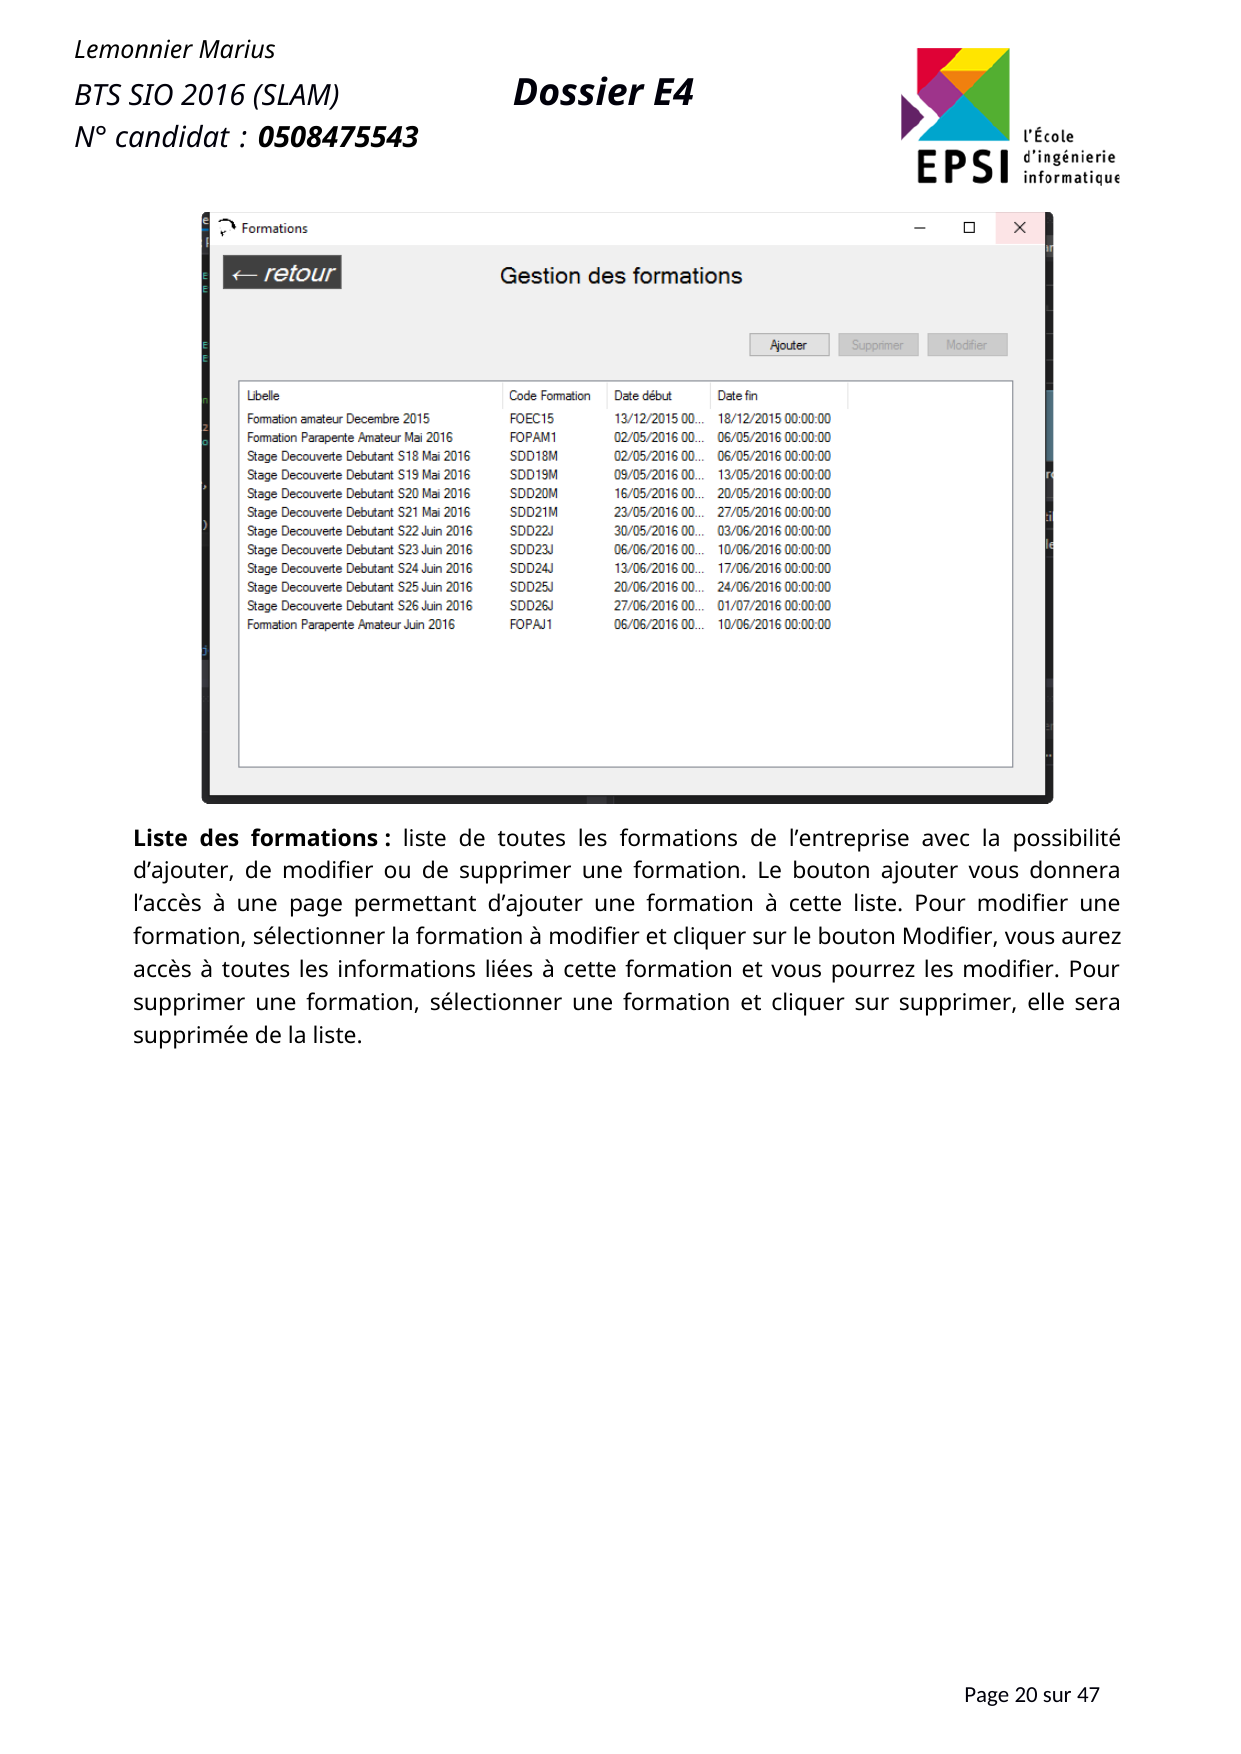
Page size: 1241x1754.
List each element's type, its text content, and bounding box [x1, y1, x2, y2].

picture [901, 48, 1120, 186]
picture [201, 212, 1054, 804]
text Liste des formations : liste de toutes les formations de l’entreprise avec la possibilité d’ajouter, de modifier ou de supprimer une formation. Le bouton ajouter vous donnera l’accès à une page permettant d’ajouter une formation à cette liste. Pour modifier une formation, sélectionner la formation à modifier et cliquer sur le bouton Modifier, vous aurez accès à toutes les informations liées à cette formation et vous pourrez les modifier. Pour supprimer une formation, sélectionner une formation et cliquer sur supprimer, elle sera supprimée de la liste. [133, 822, 1122, 1050]
